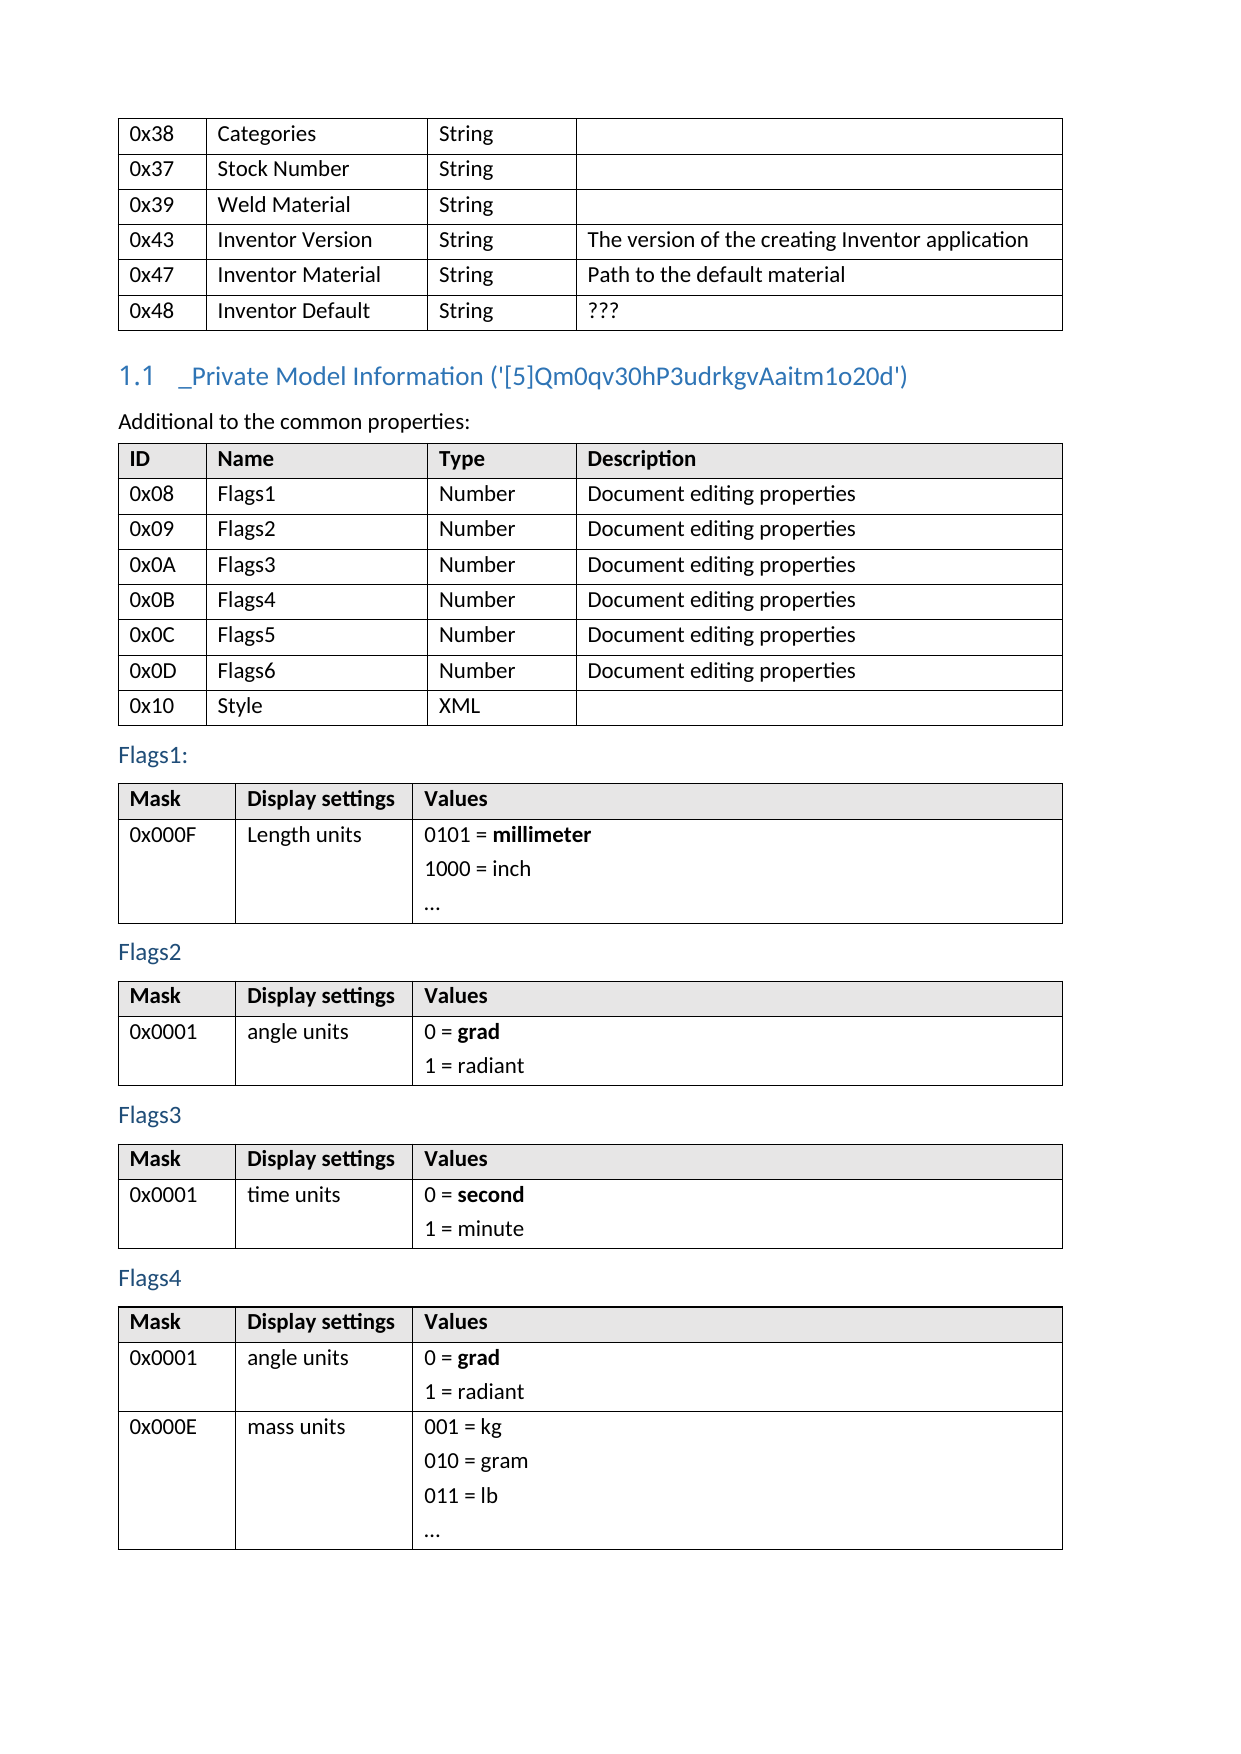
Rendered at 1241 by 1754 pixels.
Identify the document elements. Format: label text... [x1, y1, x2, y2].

table_cell Inventor Default [207, 296, 427, 330]
table_cell Number [428, 620, 576, 655]
subtitle Flags1: [118, 739, 1122, 769]
table_header Display settings [236, 1145, 412, 1179]
table_cell 0x000F [119, 820, 235, 922]
table_cell Document editing properties [577, 479, 1062, 513]
table_header Values [413, 784, 1062, 819]
table_header Values [413, 982, 1062, 1016]
table_cell Categories [207, 119, 427, 153]
table_cell Number [428, 550, 576, 584]
table_header Display settings [236, 1308, 412, 1342]
table_cell Style [207, 691, 427, 725]
table_cell String [428, 296, 576, 330]
table_cell Number [428, 479, 576, 513]
table_header Name [207, 444, 427, 478]
table_cell String [428, 119, 576, 153]
table_cell 0x0B [119, 585, 206, 619]
table_cell Weld Material [207, 190, 427, 224]
table_header ID [119, 444, 206, 478]
table_header Display settings [236, 982, 412, 1016]
table_cell ??? [577, 296, 1062, 330]
table_cell String [428, 260, 576, 295]
table_cell 0x37 [119, 155, 206, 189]
table_cell 0x0A [119, 550, 206, 584]
table_cell 0x0001 [119, 1343, 235, 1411]
table_cell Flags2 [207, 515, 427, 549]
table_cell Stock Number [207, 155, 427, 189]
table_cell Document editing properties [577, 585, 1062, 619]
table_cell 0 = grad 1 = radiant [413, 1343, 1062, 1411]
table_cell time units [236, 1180, 412, 1248]
table_cell 0x000E [119, 1412, 235, 1549]
table_cell The version of the creating Inventor application [577, 225, 1062, 259]
table_cell 0x0D [119, 656, 206, 690]
table_header Mask [119, 1308, 235, 1342]
table_cell Inventor Material [207, 260, 427, 295]
table_cell Flags1 [207, 479, 427, 513]
table_cell 0 = second 1 = minute [413, 1180, 1062, 1248]
table_cell Number [428, 585, 576, 619]
table_header Values [413, 1308, 1062, 1342]
table_cell Length units [236, 820, 412, 922]
table_cell [577, 691, 1062, 725]
table_cell [577, 119, 1062, 153]
table_cell 0101 = millimeter 1000 = inch … [413, 820, 1062, 922]
table_header Description [577, 444, 1062, 478]
table_header Values [413, 1145, 1062, 1179]
table_cell 0x10 [119, 691, 206, 725]
table_cell Flags6 [207, 656, 427, 690]
table_header Mask [119, 1145, 235, 1179]
table_cell [577, 190, 1062, 224]
subtitle _Private Model Information ('[5]Qm0qv30hP3udrkgvAaitm1o20d') [118, 356, 1122, 393]
table_header Display settings [236, 784, 412, 819]
table_cell 0x0C [119, 620, 206, 655]
table_cell 0x0001 [119, 1180, 235, 1248]
table_header Type [428, 444, 576, 478]
table_header Mask [119, 784, 235, 819]
table_cell Number [428, 515, 576, 549]
table_cell 0x43 [119, 225, 206, 259]
table_cell String [428, 225, 576, 259]
table_cell Path to the default material [577, 260, 1062, 295]
text Additional to the common properties: [118, 407, 1122, 435]
table_cell String [428, 190, 576, 224]
table_cell XML [428, 691, 576, 725]
table_cell Flags3 [207, 550, 427, 584]
table_cell Document editing properties [577, 620, 1062, 655]
table_cell [577, 155, 1062, 189]
table_cell 0x38 [119, 119, 206, 153]
table_cell angle units [236, 1343, 412, 1411]
table_cell Number [428, 656, 576, 690]
table_cell Document editing properties [577, 515, 1062, 549]
table_cell 0 = grad 1 = radiant [413, 1017, 1062, 1085]
table_cell Document editing properties [577, 550, 1062, 584]
table_cell angle units [236, 1017, 412, 1085]
table_cell Document editing properties [577, 656, 1062, 690]
table_cell Flags5 [207, 620, 427, 655]
table_cell 0x0001 [119, 1017, 235, 1085]
table_cell Flags4 [207, 585, 427, 619]
subtitle Flags4 [118, 1262, 1122, 1292]
table_cell Inventor Version [207, 225, 427, 259]
table_cell 0x39 [119, 190, 206, 224]
table_cell 0x47 [119, 260, 206, 295]
table_cell 0x48 [119, 296, 206, 330]
table_cell 001 = kg 010 = gram 011 = lb … [413, 1412, 1062, 1549]
table_header Mask [119, 982, 235, 1016]
table_cell String [428, 155, 576, 189]
subtitle Flags2 [118, 936, 1122, 967]
subtitle Flags3 [118, 1099, 1122, 1129]
table_cell mass units [236, 1412, 412, 1549]
table_cell 0x08 [119, 479, 206, 513]
table_cell 0x09 [119, 515, 206, 549]
